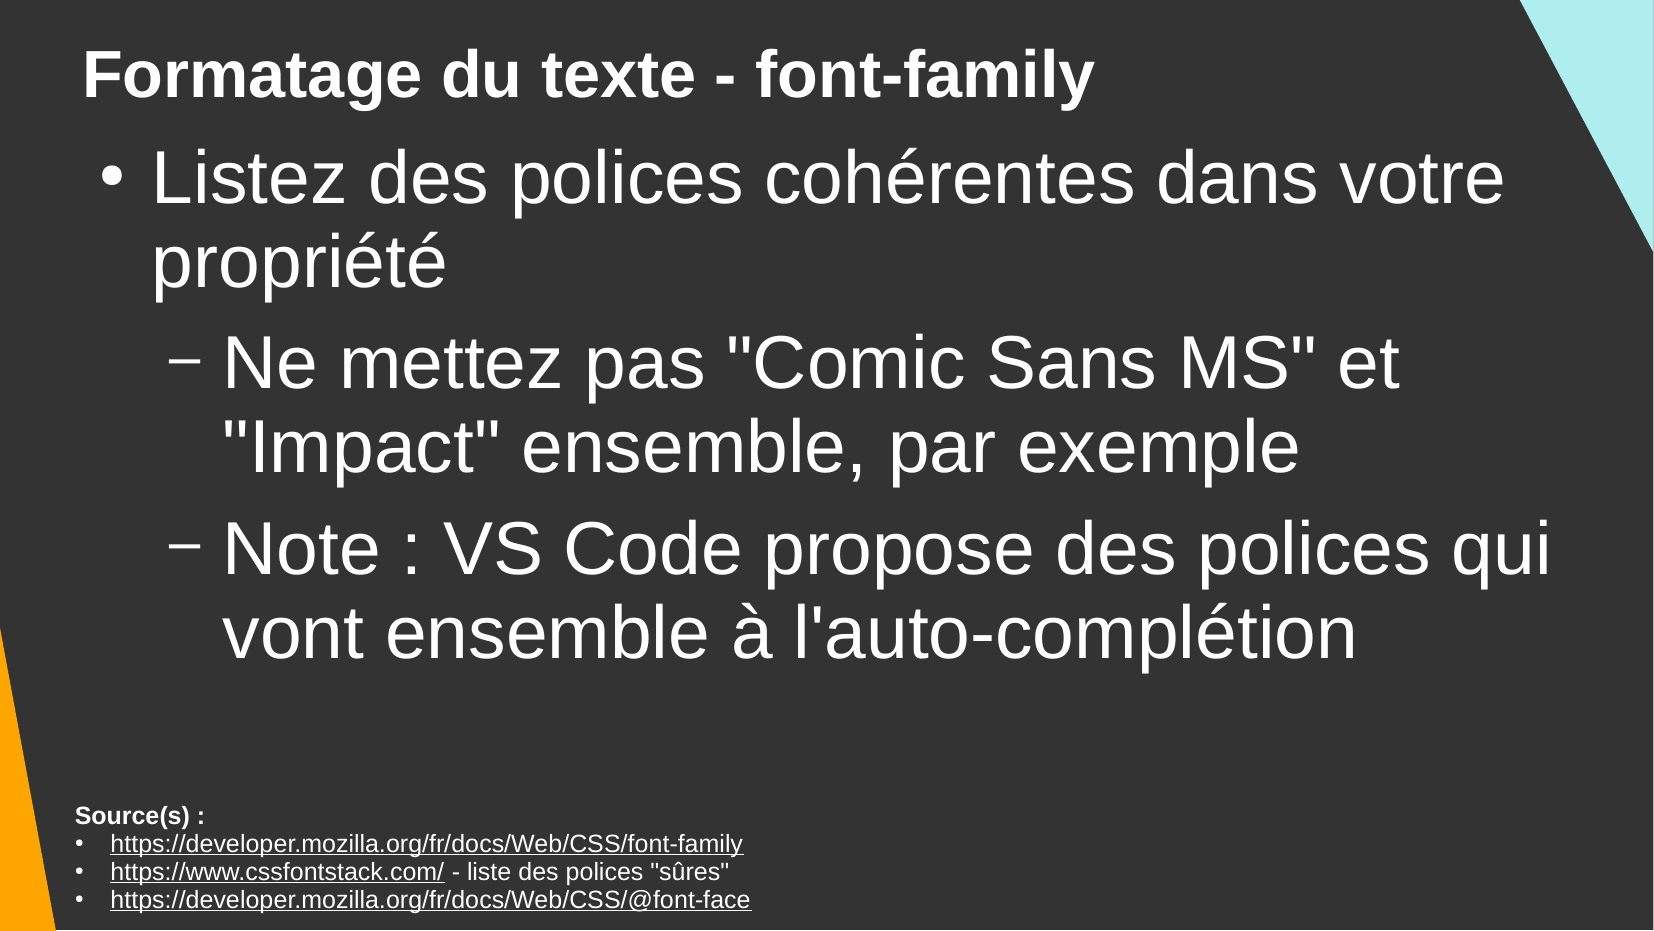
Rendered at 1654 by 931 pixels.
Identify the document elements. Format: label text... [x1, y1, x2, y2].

text_box [0, 627, 56, 931]
text_box [1519, 0, 1654, 254]
text_box Source(s) : https://developer.mozilla.org/fr/docs/Web/CSS/font-family https://www.cssfontstack.com/ - liste des polices "sûres" https://developer.mozilla.org/fr/docs/Web/CSS/@font-face [60, 794, 1546, 931]
title Formatage du texte - font-family [82, 37, 1571, 114]
list Listez des polices cohérentes dans votre propriété Ne mettez pas "Comic Sans MS" et "Impact" ensemble, par exemple Note : VS Code propose des polices qui vont ensemble à l'auto-complétion [80, 135, 1605, 753]
